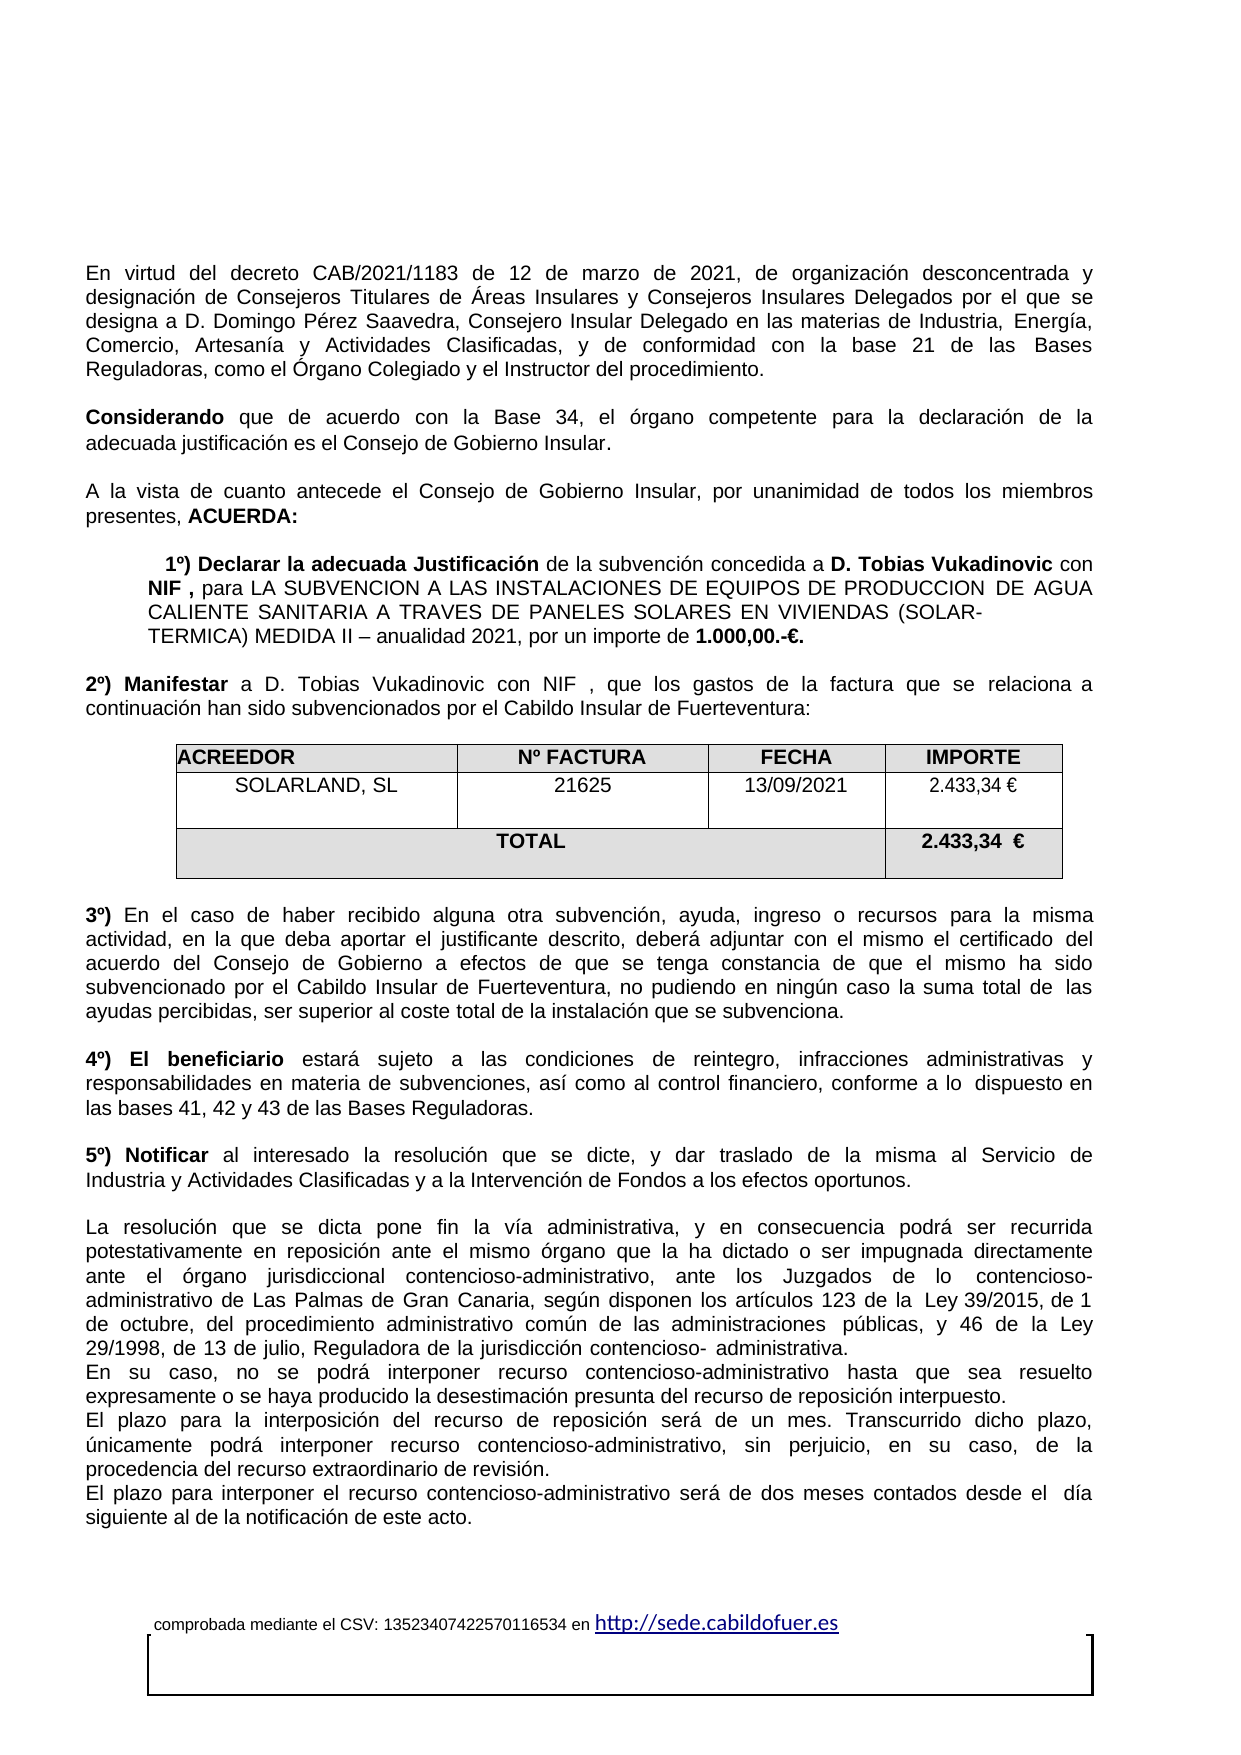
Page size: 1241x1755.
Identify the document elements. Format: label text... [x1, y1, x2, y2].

text El plazo para interponer el recurso contencioso-administrativo será de dos meses contados desde el día siguiente al de la notificación de este acto. [85, 1481, 1093, 1529]
text A la vista de cuanto antecede el Consejo de Gobierno Insular, por unanimidad de todos los miembros presentes, ACUERDA: [85, 479, 1093, 527]
table_cell 13/09/2021 [709, 773, 885, 828]
text 2º) Manifestar a D. Tobias Vukadinovic con NIF , que los gastos de la factura que se relaciona a continuación han sido subvencionados por el Cabildo Insular de Fuerteventura: [85, 672, 1093, 720]
table_header FECHA [709, 745, 885, 772]
table_cell 2.433,34 € [886, 773, 1062, 828]
text La resolución que se dicta pone fin la vía administrativa, y en consecuencia podrá ser recurrida potestativamente en reposición ante el mismo órgano que la ha dictado o ser impugnada directamente ante el órgano jurisdiccional contencioso-administrativo, ante los Juzgados de lo contencioso-administrativo de Las Palmas de Gran Canaria, según disponen los artículos 123 de la Ley 39/2015, de 1 de octubre, del procedimiento administrativo común de las administraciones públicas, y 46 de la Ley 29/1998, de 13 de julio, Reguladora de la jurisdicción contencioso- administrativa. [85, 1215, 1093, 1360]
table_cell 2.433,34 € [886, 829, 1062, 878]
text Considerando que de acuerdo con la Base 34, el órgano competente para la declaración de la adecuada justificación es el Consejo de Gobierno Insular. [85, 405, 1093, 455]
table_header Nº FACTURA [458, 745, 708, 772]
text El plazo para la interposición del recurso de reposición será de un mes. Transcurrido dicho plazo, únicamente podrá interponer recurso contencioso-administrativo, sin perjuicio, en su caso, de la procedencia del recurso extraordinario de revisión. [85, 1408, 1093, 1481]
text 3º) En el caso de haber recibido alguna otra subvención, ayuda, ingreso o recursos para la misma actividad, en la que deba aportar el justificante descrito, deberá adjuntar con el mismo el certificado del acuerdo del Consejo de Gobierno a efectos de que se tenga constancia de que el mismo ha sido subvencionado por el Cabildo Insular de Fuerteventura, no pudiendo en ningún caso la suma total de las ayudas percibidas, ser superior al coste total de la instalación que se subvenciona. [85, 902, 1093, 1023]
text TERMICA) MEDIDA II – anualidad 2021, por un importe de 1.000,00.-€. [148, 624, 1107, 648]
table_header IMPORTE [886, 745, 1062, 772]
table_cell SOLARLAND, SL [177, 773, 457, 828]
text En su caso, no se podrá interponer recurso contencioso-administrativo hasta que sea resuelto expresamente o se haya producido la desestimación presunta del recurso de reposición interpuesto. [85, 1360, 1093, 1408]
table_header ACREEDOR [177, 745, 457, 772]
table_cell 21625 [458, 773, 708, 828]
text 5º) Notificar al interesado la resolución que se dicte, y dar traslado de la misma al Servicio de Industria y Actividades Clasificadas y a la Intervención de Fondos a los efectos oportunos. [85, 1143, 1093, 1191]
text 4º) El beneficiario estará sujeto a las condiciones de reintegro, infracciones administrativas y responsabilidades en materia de subvenciones, así como al control financiero, conforme a lo dispuesto en las bases 41, 42 y 43 de las Bases Reguladoras. [85, 1047, 1093, 1119]
table_cell TOTAL [177, 829, 885, 878]
text En virtud del decreto CAB/2021/1183 de 12 de marzo de 2021, de organización desconcentrada y designación de Consejeros Titulares de Áreas Insulares y Consejeros Insulares Delegados por el que se designa a D. Domingo Pérez Saavedra, Consejero Insular Delegado en las materias de Industria, Energía, Comercio, Artesanía y Actividades Clasificadas, y de conformidad con la base 21 de las Bases Reguladoras, como el Órgano Colegiado y el Instructor del procedimiento. [85, 260, 1093, 381]
text 1º) Declarar la adecuada Justificación de la subvención concedida a D. Tobias Vukadinovic con NIF , para LA SUBVENCION A LAS INSTALACIONES DE EQUIPOS DE PRODUCCION DE AGUA CALIENTE SANITARIA A TRAVES DE PANELES SOLARES EN VIVIENDAS (SOLAR- [148, 551, 1093, 624]
